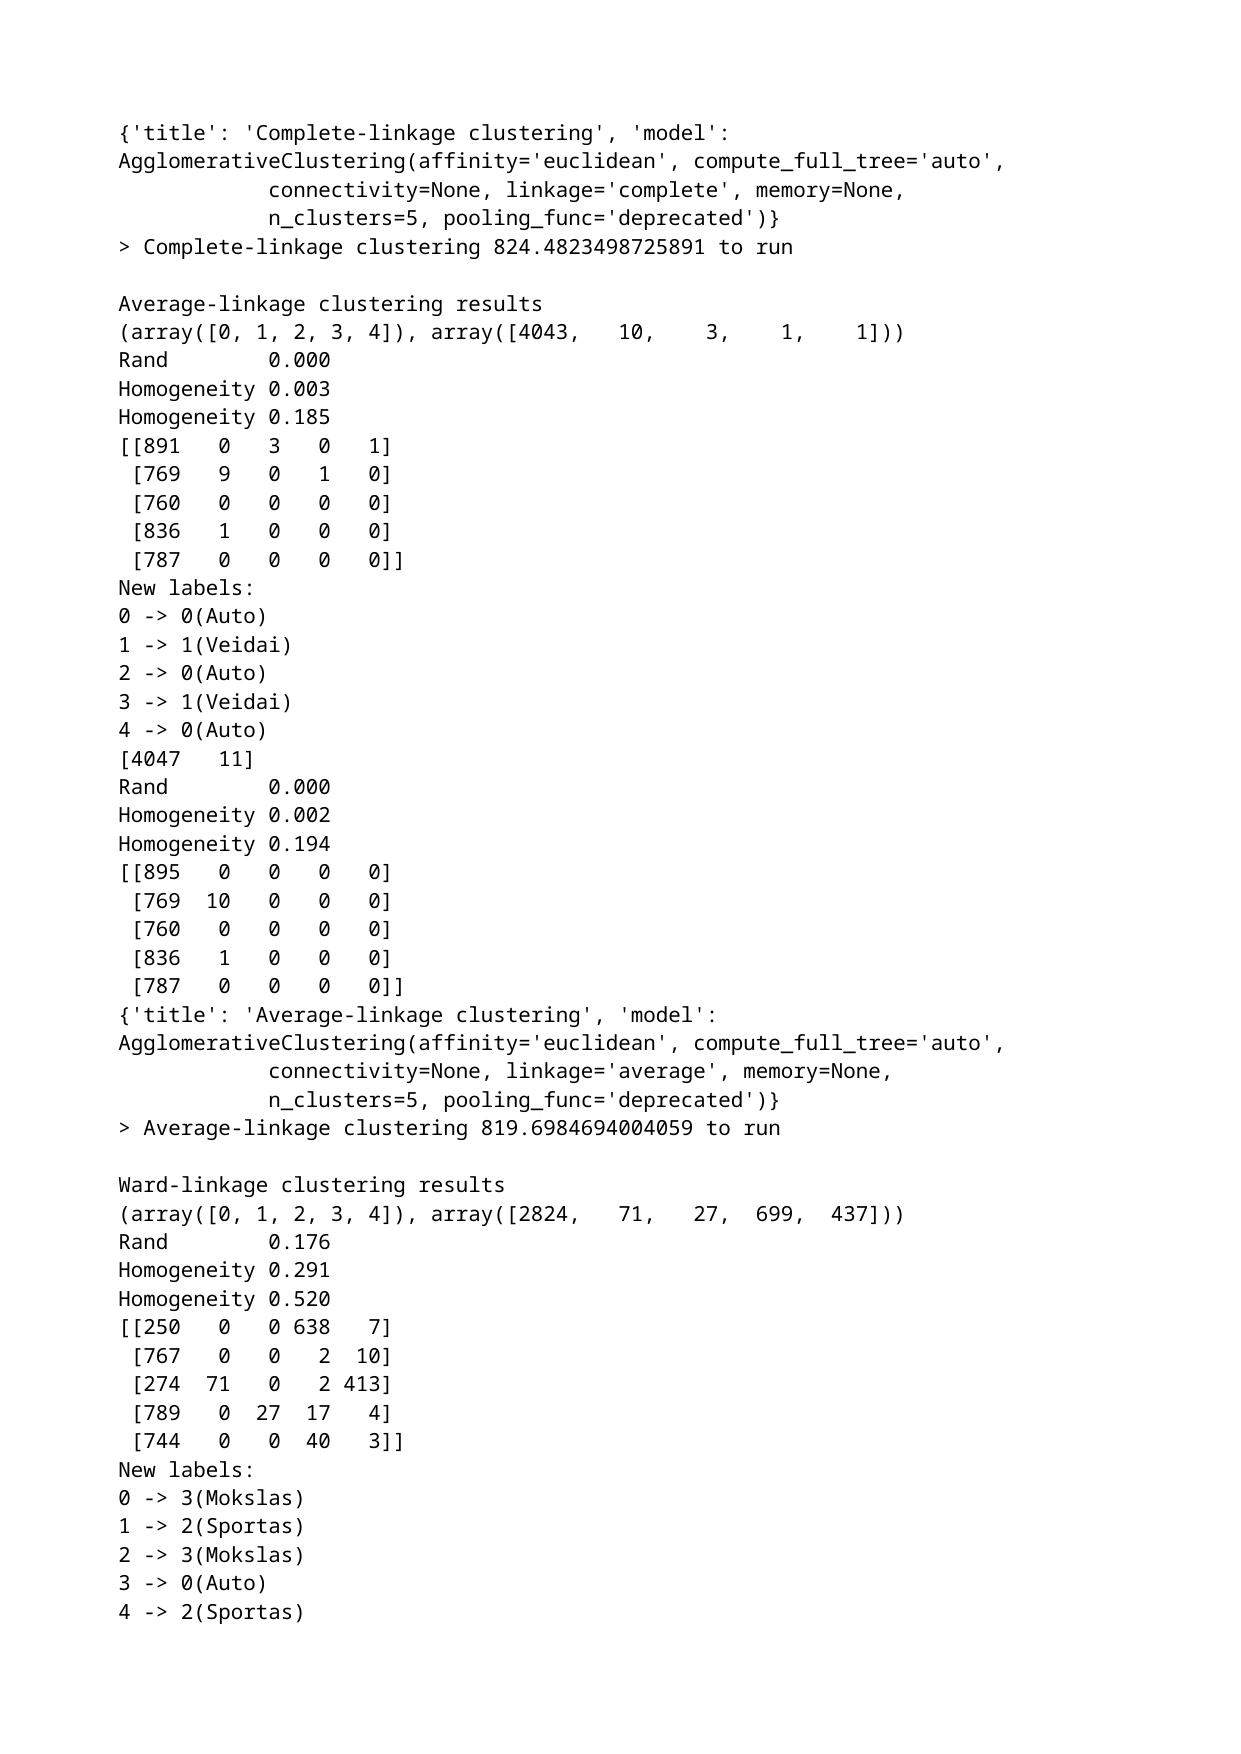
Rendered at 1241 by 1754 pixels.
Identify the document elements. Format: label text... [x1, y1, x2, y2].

text (array([0, 1, 2, 3, 4]), array([2824, 71, 27, 699, 437])) [118, 1199, 1122, 1227]
text (array([0, 1, 2, 3, 4]), array([4043, 10, 3, 1, 1])) [118, 317, 1122, 346]
text Rand 0.000 [118, 346, 1122, 374]
text Rand 0.176 [118, 1227, 1122, 1256]
text [769 10 0 0 0] [118, 886, 1122, 914]
text 2 -> 0(Auto) [118, 658, 1122, 687]
text 2 -> 3(Mokslas) [118, 1540, 1122, 1568]
text [274 71 0 2 413] [118, 1369, 1122, 1398]
text 1 -> 2(Sportas) [118, 1512, 1122, 1540]
text Homogeneity 0.003 [118, 374, 1122, 402]
text {'title': 'Complete-linkage clustering', 'model': AgglomerativeClustering(affinity='euclidean', compute_full_tree='auto', [118, 118, 1122, 175]
text 0 -> 0(Auto) [118, 602, 1122, 630]
text [[895 0 0 0 0] [118, 857, 1122, 886]
text 0 -> 3(Mokslas) [118, 1483, 1122, 1512]
text {'title': 'Average-linkage clustering', 'model': AgglomerativeClustering(affinity='euclidean', compute_full_tree='auto', [118, 1000, 1122, 1057]
text [769 9 0 1 0] [118, 459, 1122, 488]
text [787 0 0 0 0]] [118, 971, 1122, 1000]
text [836 1 0 0 0] [118, 516, 1122, 545]
text connectivity=None, linkage='average', memory=None, [118, 1057, 1122, 1085]
text Homogeneity 0.185 [118, 402, 1122, 431]
text n_clusters=5, pooling_func='deprecated')} [118, 203, 1122, 232]
text Ward-linkage clustering results [118, 1170, 1122, 1199]
text n_clusters=5, pooling_func='deprecated')} [118, 1085, 1122, 1113]
text [789 0 27 17 4] [118, 1398, 1122, 1426]
text > Complete-linkage clustering 824.4823498725891 to run [118, 232, 1122, 260]
text 4 -> 2(Sportas) [118, 1597, 1122, 1625]
text [[250 0 0 638 7] [118, 1312, 1122, 1341]
text 3 -> 0(Auto) [118, 1568, 1122, 1597]
text New labels: [118, 1455, 1122, 1483]
text Rand 0.000 [118, 772, 1122, 801]
text [787 0 0 0 0]] [118, 545, 1122, 573]
text 3 -> 1(Veidai) [118, 687, 1122, 715]
text [4047 11] [118, 744, 1122, 772]
text [760 0 0 0 0] [118, 488, 1122, 516]
text connectivity=None, linkage='complete', memory=None, [118, 175, 1122, 203]
text Homogeneity 0.002 [118, 801, 1122, 829]
text [836 1 0 0 0] [118, 943, 1122, 971]
text New labels: [118, 573, 1122, 602]
text [744 0 0 40 3]] [118, 1426, 1122, 1455]
text 4 -> 0(Auto) [118, 715, 1122, 744]
text Average-linkage clustering results [118, 289, 1122, 317]
text > Average-linkage clustering 819.6984694004059 to run [118, 1113, 1122, 1142]
text [760 0 0 0 0] [118, 914, 1122, 943]
text [767 0 0 2 10] [118, 1341, 1122, 1369]
text 1 -> 1(Veidai) [118, 630, 1122, 658]
text Homogeneity 0.291 [118, 1256, 1122, 1284]
text [[891 0 3 0 1] [118, 431, 1122, 459]
text Homogeneity 0.520 [118, 1284, 1122, 1312]
text Homogeneity 0.194 [118, 829, 1122, 857]
